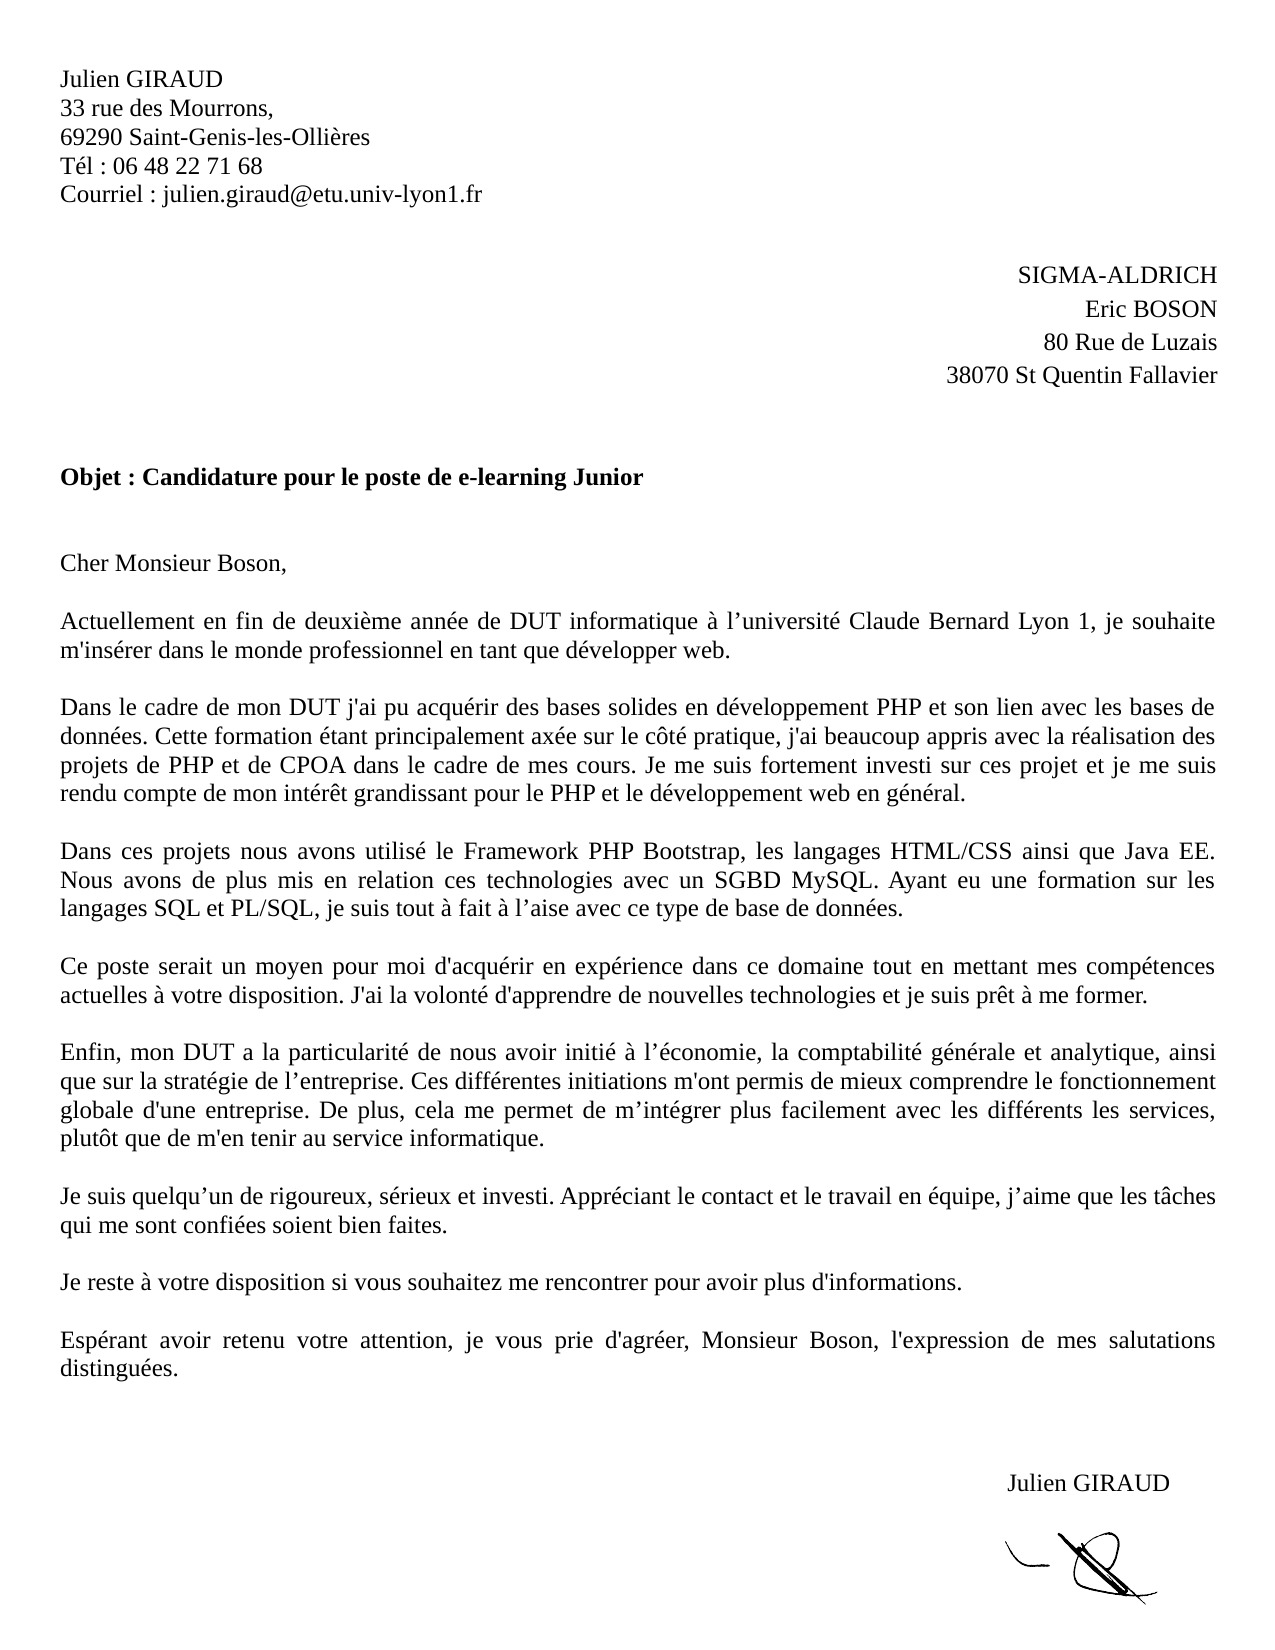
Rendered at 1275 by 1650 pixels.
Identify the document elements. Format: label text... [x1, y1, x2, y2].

text 69290 Saint-Genis-les-Ollières [60, 122, 1217, 151]
text Eric BOSON [60, 294, 1217, 322]
text Je suis quelqu’un de rigoureux, sérieux et investi. Appréciant le contact et le travail en équipe, j’aime que les tâches qui me sont confiées soient bien faites. [60, 1181, 1217, 1238]
text 80 Rue de Luzais [60, 327, 1217, 355]
text Je reste à votre disposition si vous souhaitez me rencontrer pour avoir plus d'informations. [60, 1267, 1217, 1296]
text Objet : Candidature pour le poste de e-learning Junior [60, 462, 1217, 491]
text Dans le cadre de mon DUT j'ai pu acquérir des bases solides en développement PHP et son lien avec les bases de données. Cette formation étant principalement axée sur le côté pratique, j'ai beaucoup appris avec la réalisation des projets de PHP et de CPOA dans le cadre de mes cours. Je me suis fortement investi sur ces projet et je me suis rendu compte de mon intérêt grandissant pour le PHP et le développement web en général. [60, 692, 1217, 807]
text Espérant avoir retenu votre attention, je vous prie d'agréer, Monsieur Boson, l'expression de mes salutations distinguées. [60, 1325, 1217, 1382]
text Enfin, mon DUT a la particularité de nous avoir initié à l’économie, la comptabilité générale et analytique, ainsi que sur la stratégie de l’entreprise. Ces différentes initiations m'ont permis de mieux comprendre le fonctionnement globale d'une entreprise. De plus, cela me permet de m’intégrer plus facilement avec les différents les services, plutôt que de m'en tenir au service informatique. [60, 1037, 1217, 1152]
text Julien GIRAUD [60, 1468, 1170, 1497]
text Tél : 06 48 22 71 68 [60, 151, 1217, 179]
picture [1005, 1532, 1158, 1605]
text Julien GIRAUD [60, 64, 1217, 93]
text SIGMA-ALDRICH [60, 261, 1217, 289]
text 33 rue des Mourrons, [60, 93, 1217, 122]
text Ce poste serait un moyen pour moi d'acquérir en expérience dans ce domaine tout en mettant mes compétences actuelles à votre disposition. J'ai la volonté d'apprendre de nouvelles technologies et je suis prêt à me former. [60, 951, 1217, 1008]
text Courriel : julien.giraud@etu.univ-lyon1.fr [60, 179, 1217, 208]
text Actuellement en fin de deuxième année de DUT informatique à l’université Claude Bernard Lyon 1, je souhaite m'insérer dans le monde professionnel en tant que développer web. [60, 606, 1217, 663]
text 38070 St Quentin Fallavier [60, 360, 1217, 388]
text Cher Monsieur Boson, [60, 548, 1217, 577]
text Dans ces projets nous avons utilisé le Framework PHP Bootstrap, les langages HTML/CSS ainsi que Java EE. Nous avons de plus mis en relation ces technologies avec un SGBD MySQL. Ayant eu une formation sur les langages SQL et PL/SQL, je suis tout à fait à l’aise avec ce type de base de données. [60, 836, 1217, 922]
